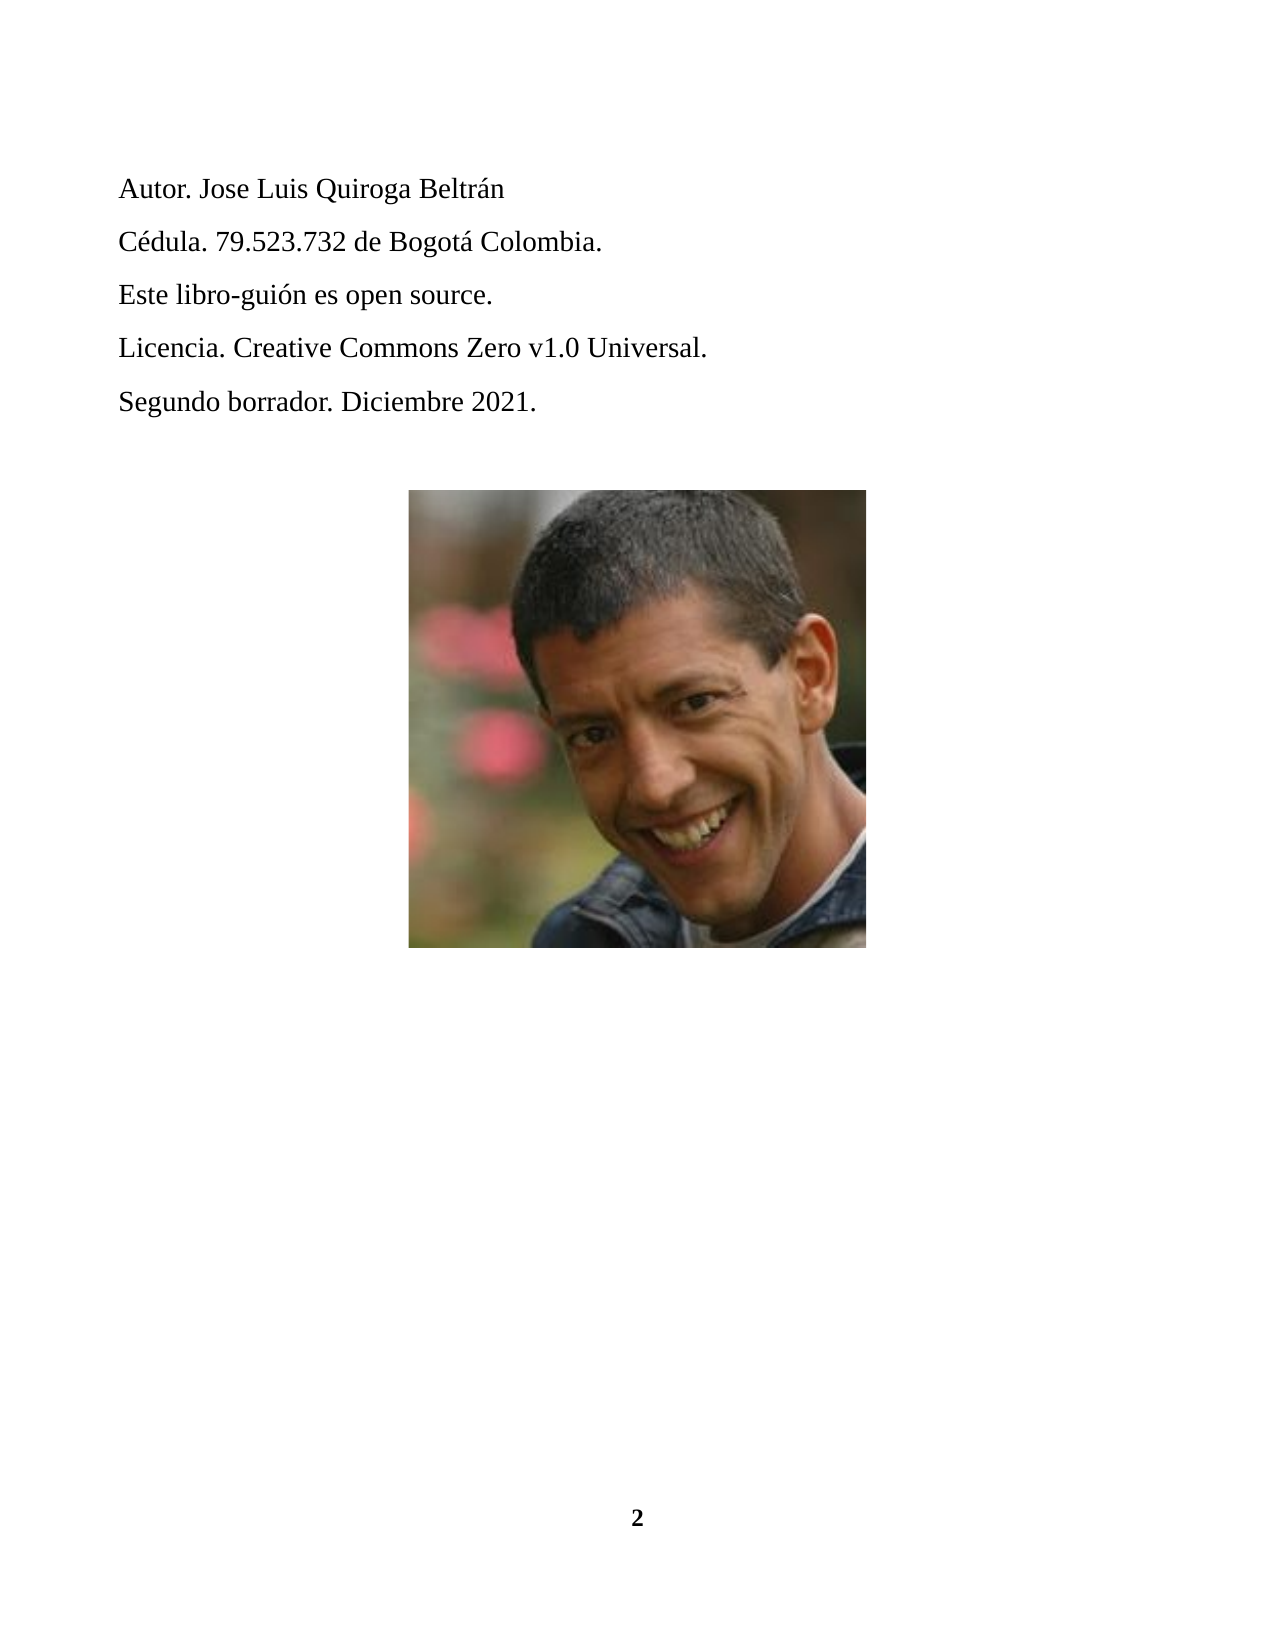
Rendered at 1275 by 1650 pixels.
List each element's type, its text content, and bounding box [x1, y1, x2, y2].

picture [408, 490, 867, 948]
text Licencia. Creative Commons Zero v1.0 Universal. [118, 331, 1157, 364]
text Autor. Jose Luis Quiroga Beltrán [118, 171, 1157, 205]
text Segundo borrador. Diciembre 2021. [118, 384, 1157, 417]
text Este libro-guión es open source. [118, 277, 1157, 311]
text Cédula. 79.523.732 de Bogotá Colombia. [118, 224, 1157, 258]
